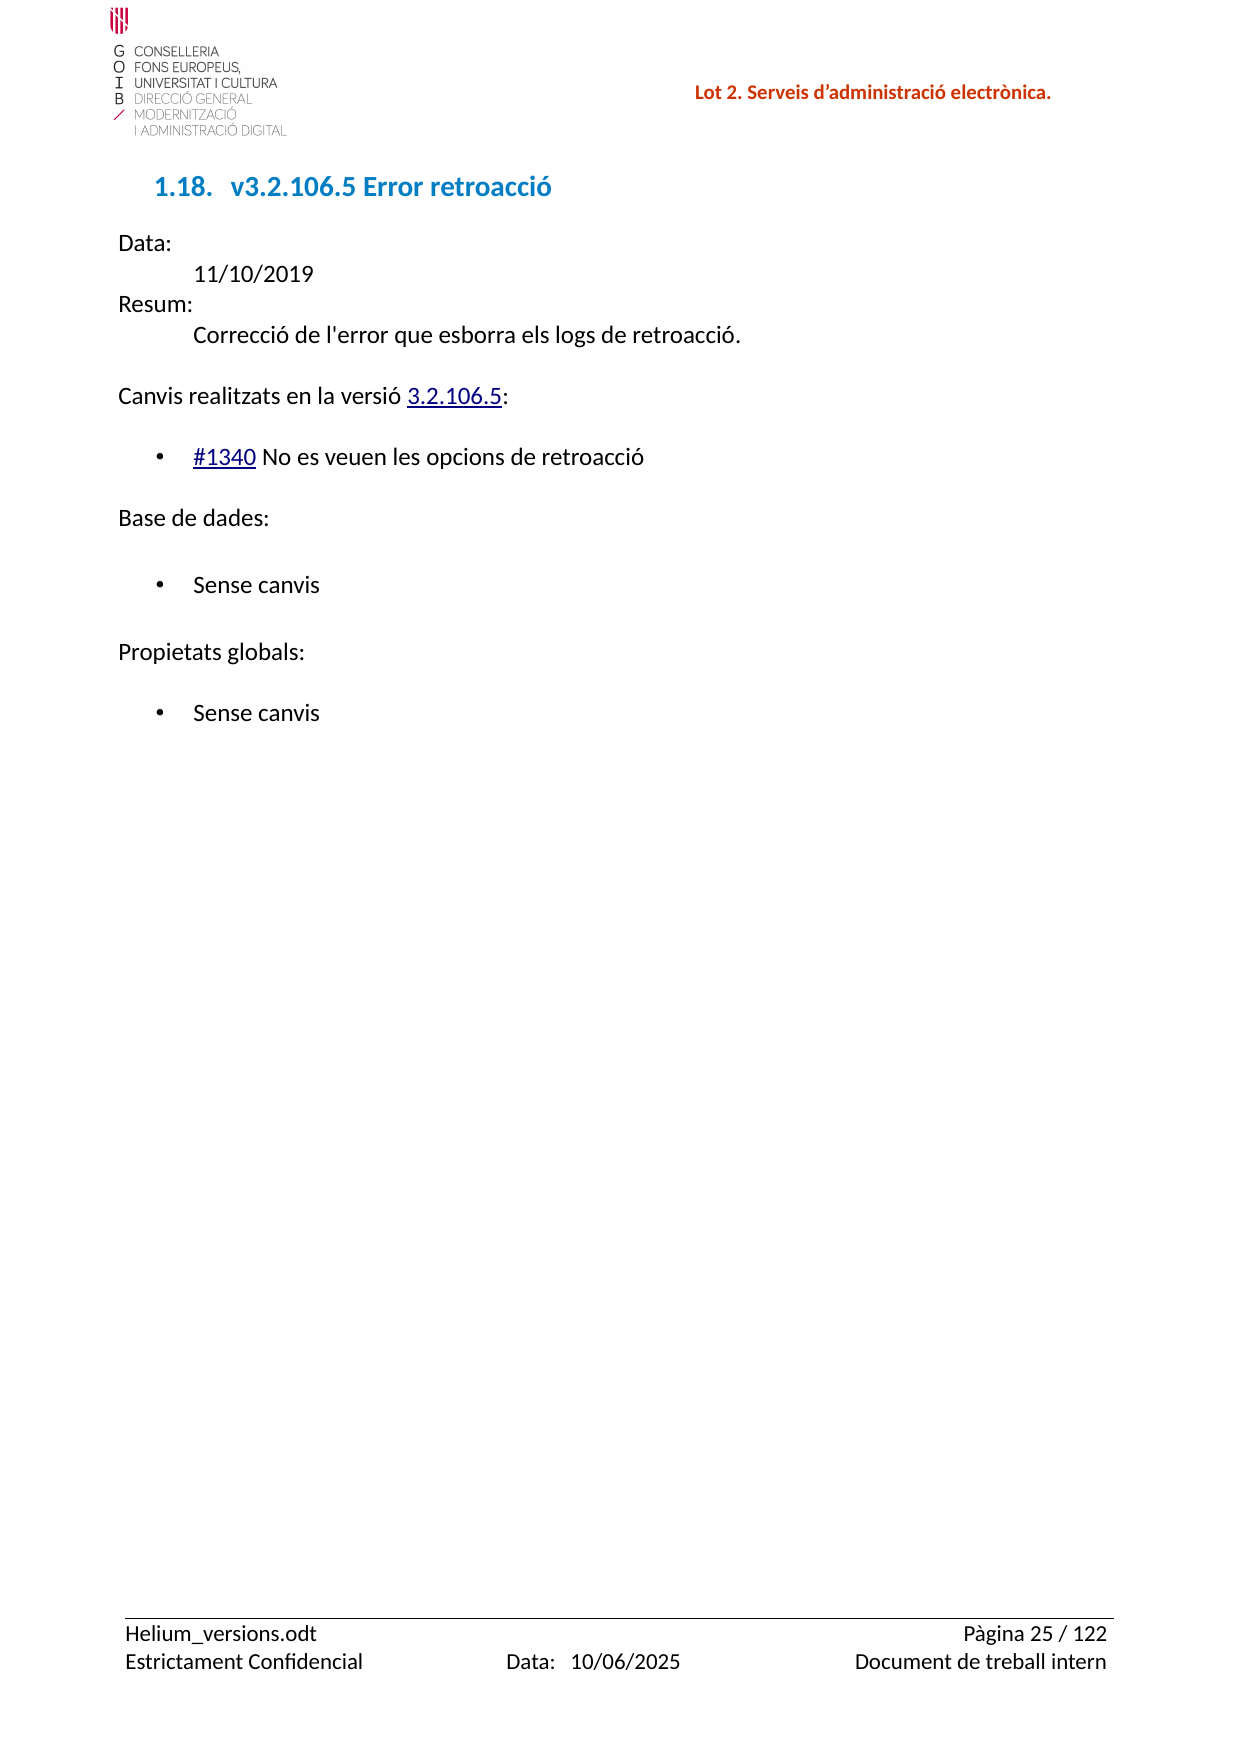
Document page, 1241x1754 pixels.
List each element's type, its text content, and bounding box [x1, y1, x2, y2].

text Resum: [118, 289, 1122, 319]
text Canvis realitzats en la versió 3.2.106.5: [118, 380, 1122, 411]
list Sense canvis [156, 697, 1122, 728]
subtitle v3.2.106.5 Error retroacció [153, 168, 1122, 204]
text Correcció de l'error que esborra els logs de retroacció. [118, 319, 1122, 350]
text Data: [118, 228, 1122, 258]
text Base de dades: [118, 502, 1122, 533]
list #1340 No es veuen les opcions de retroacció [156, 441, 1122, 472]
text Propietats globals: [118, 636, 1122, 667]
list Sense canvis [156, 569, 1122, 600]
text 11/10/2019 [118, 258, 1122, 289]
picture [100, 0, 297, 144]
